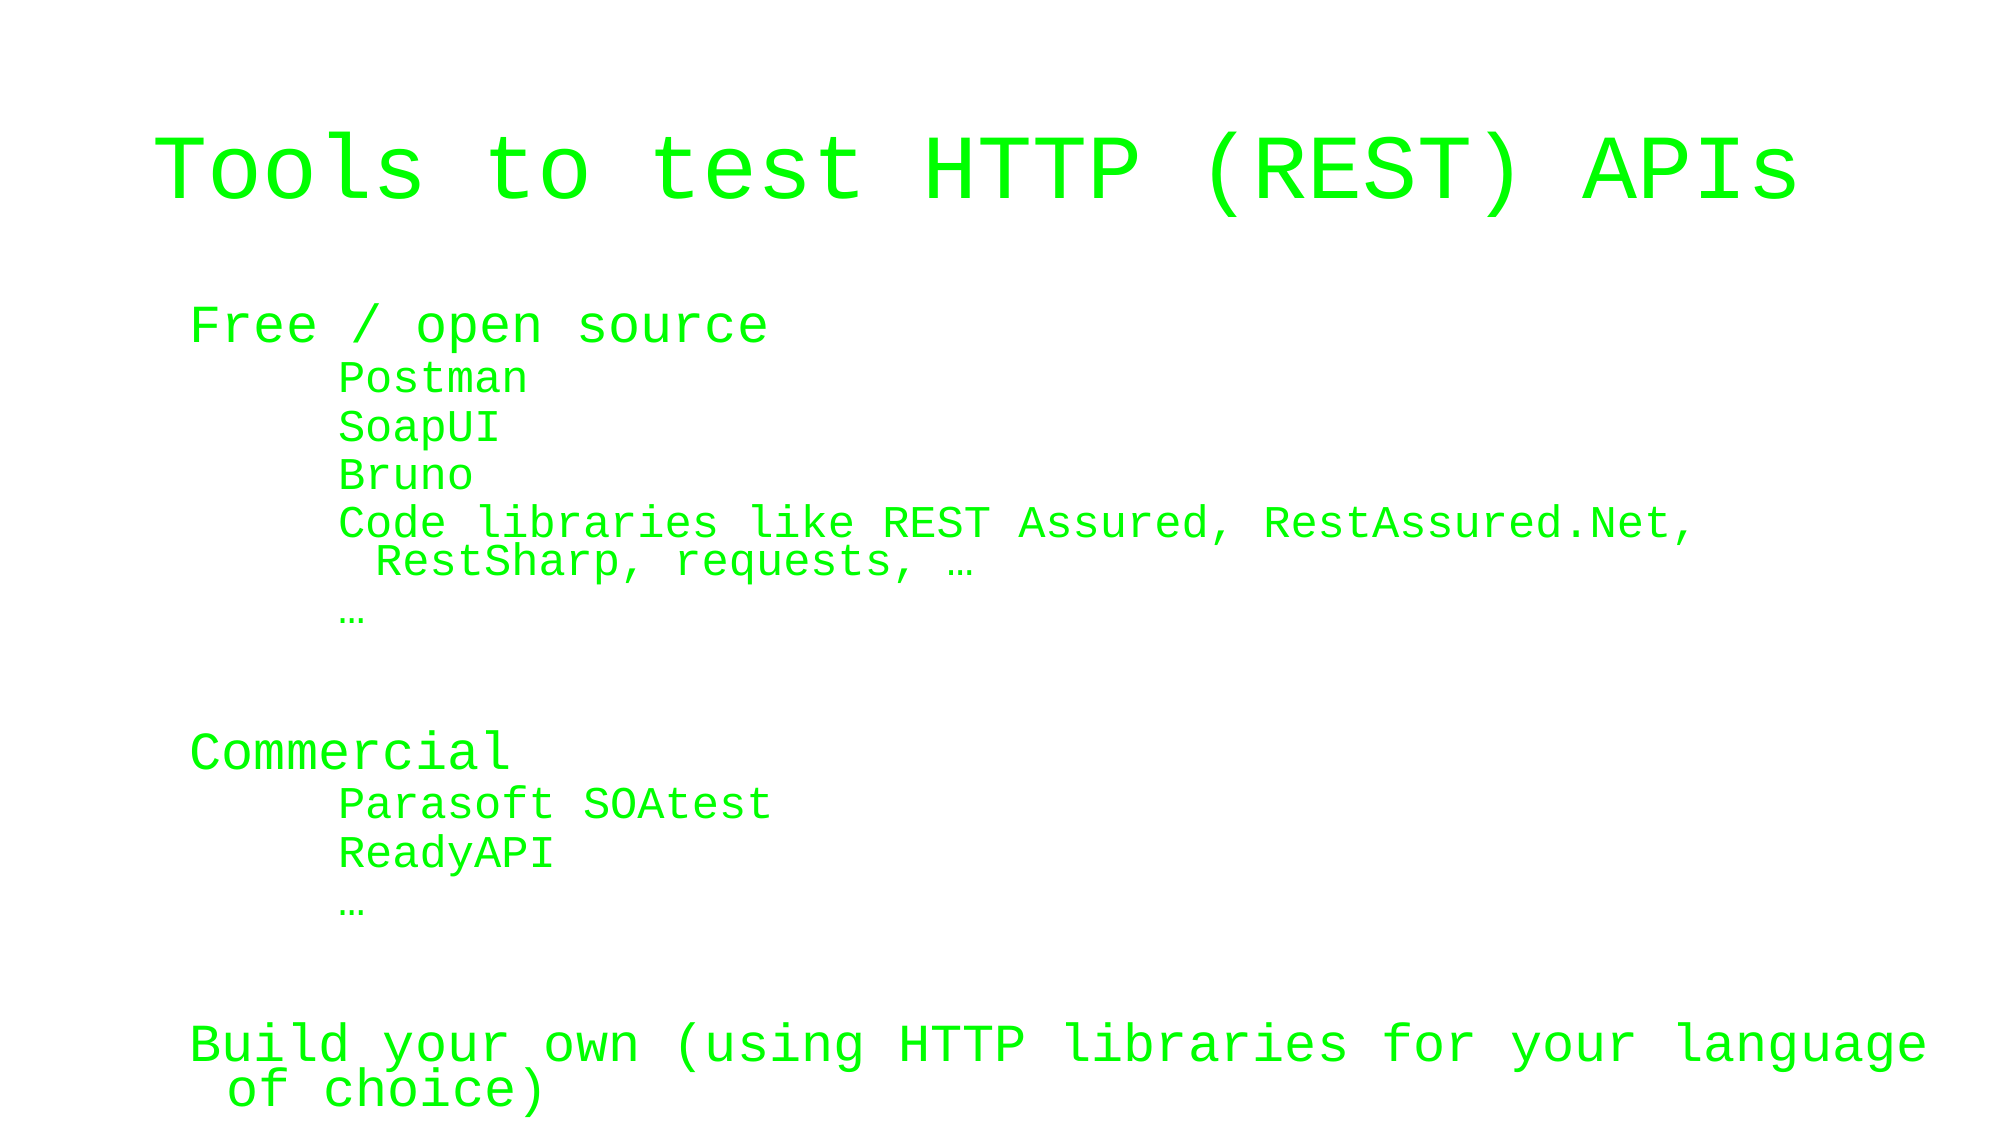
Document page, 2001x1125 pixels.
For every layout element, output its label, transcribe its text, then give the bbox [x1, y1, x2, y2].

list Free / open source Postman SoapUI Bruno Code libraries like REST Assured, RestAssured.Net, RestSharp, requests, … … Commercial Parasoft SOAtest ReadyAPI … Build your own (using HTTP libraries for your language of choice) [137, 299, 1952, 1125]
title Tools to test HTTP (REST) APIs [137, 59, 2000, 278]
